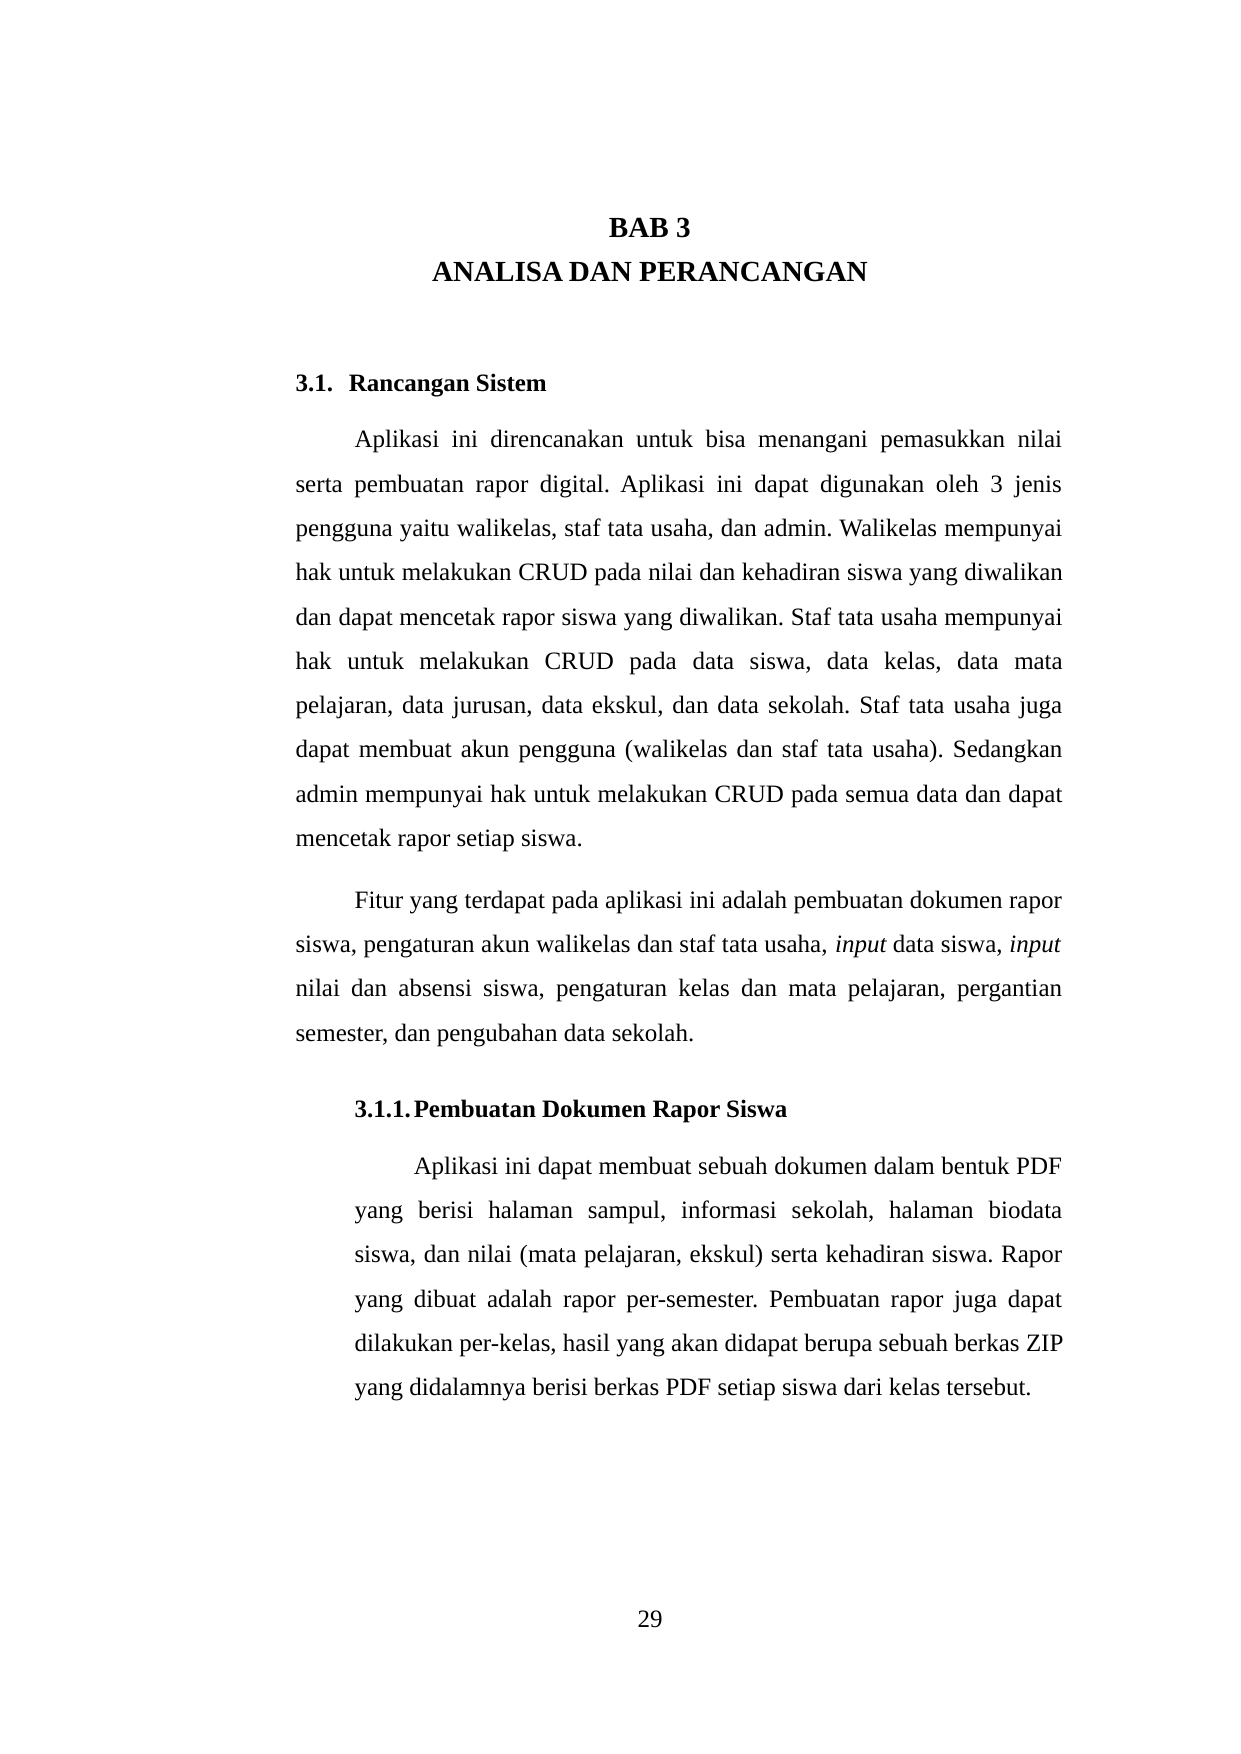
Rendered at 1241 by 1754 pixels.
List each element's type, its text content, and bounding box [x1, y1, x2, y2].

text Aplikasi ini dapat membuat sebuah dokumen dalam bentuk PDF yang berisi halaman sampul, informasi sekolah, halaman biodata siswa, dan nilai (mata pelajaran, ekskul) serta kehadiran siswa. Rapor yang dibuat adalah rapor per-semester. Pembuatan rapor juga dapat dilakukan per-kelas, hasil yang akan didapat berupa sebuah berkas ZIP yang didalamnya berisi berkas PDF setiap siswa dari kelas tersebut. [354, 1139, 1063, 1404]
subtitle Pembuatan Dokumen Rapor Siswa [354, 1082, 1063, 1126]
text Fitur yang terdapat pada aplikasi ini adalah pembuatan dokumen rapor siswa, pengaturan akun walikelas dan staf tata usaha, input data siswa, input nilai dan absensi siswa, pengaturan kelas dan mata pelajaran, pergantian semester, dan pengubahan data sekolah. [295, 873, 1063, 1050]
subtitle Rancangan Sistem [295, 356, 1063, 400]
subtitle BAB 3 ANALISA DAN PERANCANGAN [236, 202, 1063, 291]
text Aplikasi ini direncanakan untuk bisa menangani pemasukkan nilai serta pembuatan rapor digital. Aplikasi ini dapat digunakan oleh 3 jenis pengguna yaitu walikelas, staf tata usaha, dan admin. Walikelas mempunyai hak untuk melakukan CRUD pada nilai dan kehadiran siswa yang diwalikan dan dapat mencetak rapor siswa yang diwalikan. Staf tata usaha mempunyai hak untuk melakukan CRUD pada data siswa, data kelas, data mata pelajaran, data jurusan, data ekskul, dan data sekolah. Staf tata usaha juga dapat membuat akun pengguna (walikelas dan staf tata usaha). Sedangkan admin mempunyai hak untuk melakukan CRUD pada semua data dan dapat mencetak rapor setiap siswa. [295, 412, 1063, 855]
